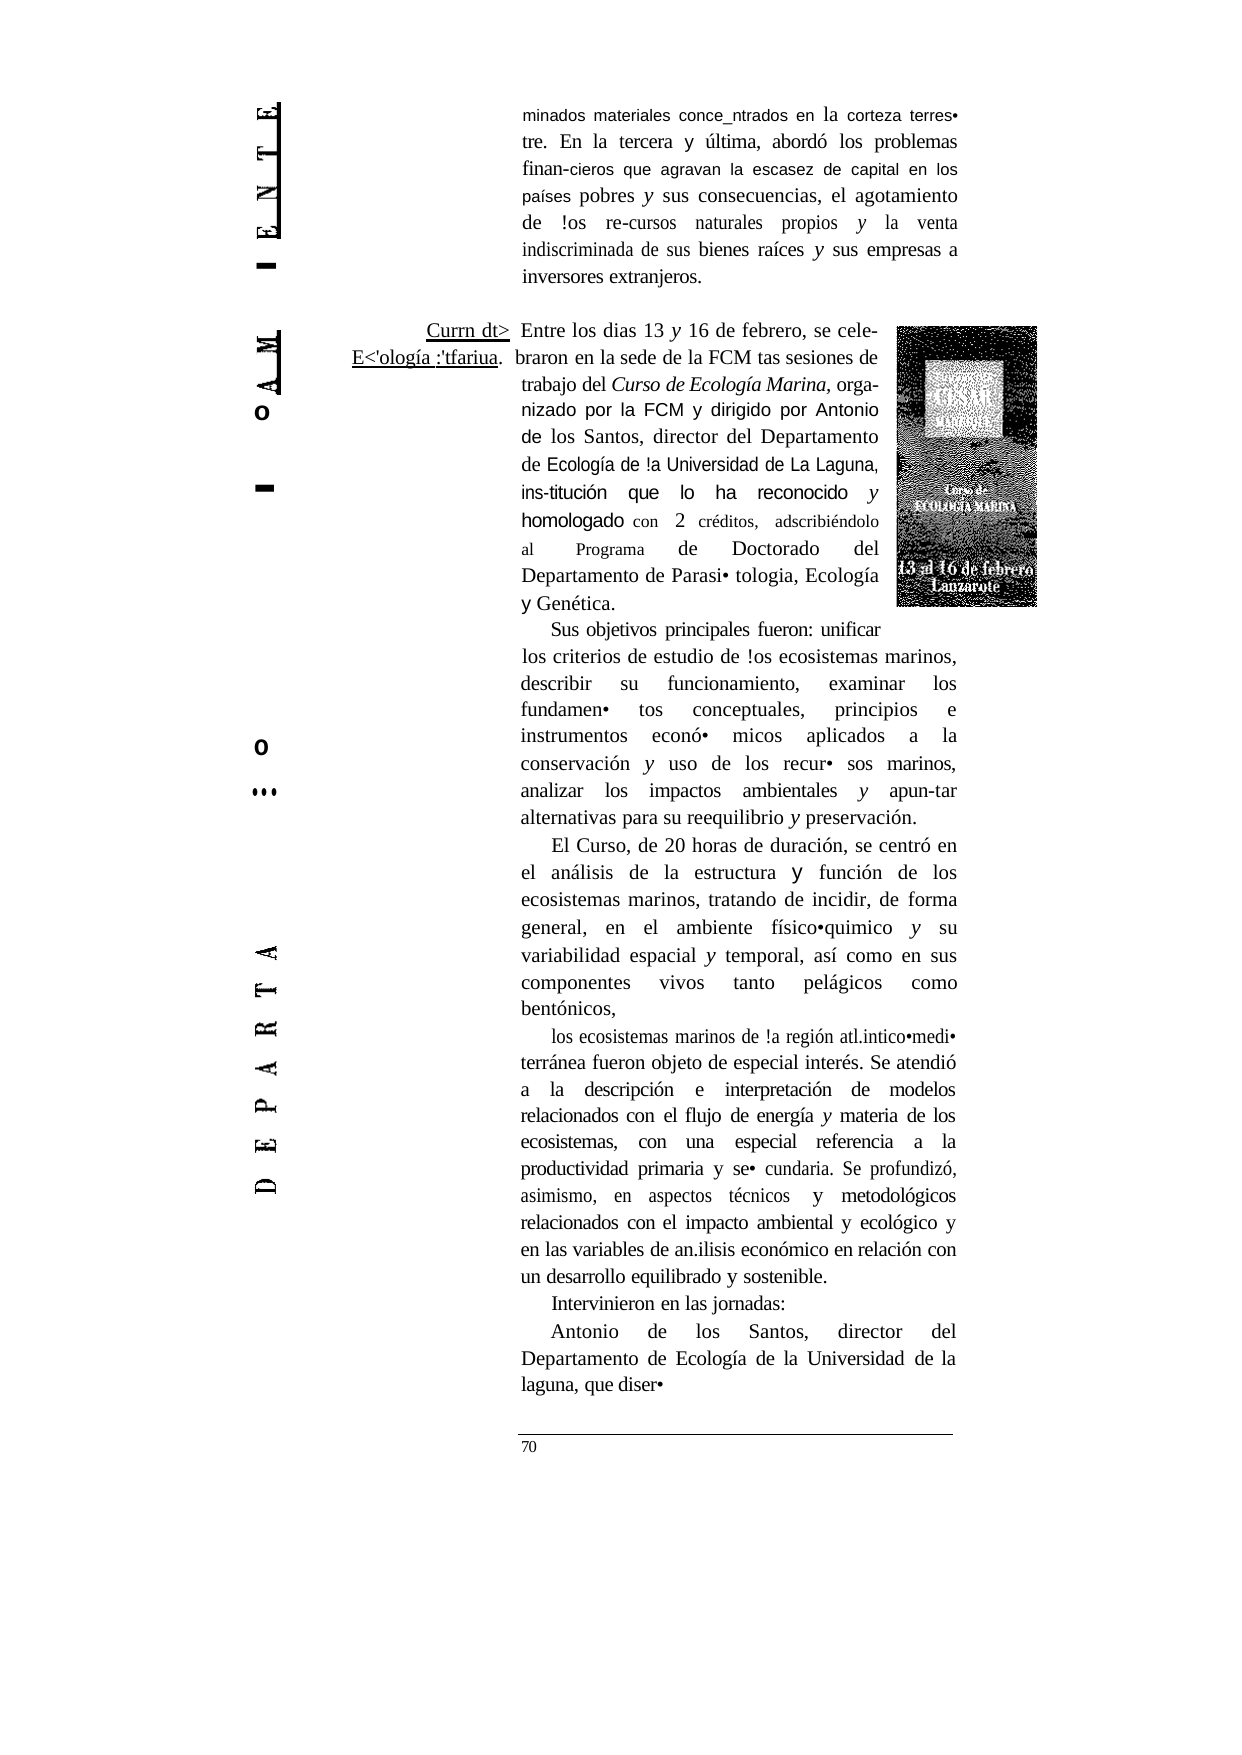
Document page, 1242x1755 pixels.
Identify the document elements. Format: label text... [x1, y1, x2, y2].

text los ecosistemas marinos de !a región atl.intico•medi• terránea fueron objeto de especial interés. Se atendió a la descripción e interpretación de modelos relacionados con el flujo de energía y materia de los ecosistemas, con una especial referencia a la productividad primaria y se• cundaria. Se profundizó, asimismo, en aspectos técnicos y metodológicos relacionados con el impacto ambiental y ecológico y en las variables de an.ilisis económico en relación con un desarrollo equilibrado y sostenible. [520, 1024, 957, 1288]
text minados materiales conce_ntrados en la corteza terres• tre. En la tercera y última, abordó los problemas finan-cieros que agravan la escasez de capital en los países pobres y sus consecuencias, el agotamiento de !os re-cursos naturales propios y la venta indiscriminada de sus bienes raíces y sus empresas a inversores extranjeros. [522, 99, 958, 289]
text Sus objetivos principales fueron: unificar [550, 618, 1153, 641]
text trabajo del Curso de Ecología Marina, orga-nizado por la FCM y dirigido por Antonio de los Santos, director del Departamento de Ecología de !a Universidad de La Laguna, ins-titución que lo ha reconocido y homologado con 2 créditos, adscribiéndolo al Programa de Doctorado del Departamento de Parasi• tologia, Ecología y Genética. [521, 372, 879, 615]
text - [253, 215, 281, 303]
text - [252, 432, 278, 532]
text Currn dt> Entre los dias 13 y 16 de febrero, se cele-E<'ología :'tfariua. braron en la sede de la FCM tas sesiones de [352, 317, 879, 369]
subtitle o [254, 368, 281, 426]
text Antonio de los Santos, director del Departamento de Ecología de la Universidad de la laguna, que diser• [521, 1318, 956, 1396]
text El Curso, de 20 horas de duración, se centró en el análisis de la estructura y función de los ecosistemas marinos, tratando de incidir, de forma general, en el ambiente físico•quimico y su variabilidad espacial y temporal, así como en sus componentes vivos tanto pelágicos como bentónicos, [521, 832, 957, 1020]
text 70 [521, 1437, 1153, 1456]
text ... [250, 733, 281, 810]
text o [253, 730, 269, 762]
text Intervinieron en las jornadas: [551, 1291, 1153, 1315]
text los criterios de estudio de !os ecosistemas marinos, describir su funcionamiento, examinar los fundamen• tos conceptuales, principios e instrumentos econó• micos aplicados a la conservación y uso de los recur• sos marinos, analizar los impactos ambientales y apun-tar alternativas para su reequilibrio y preservación. [520, 644, 957, 829]
